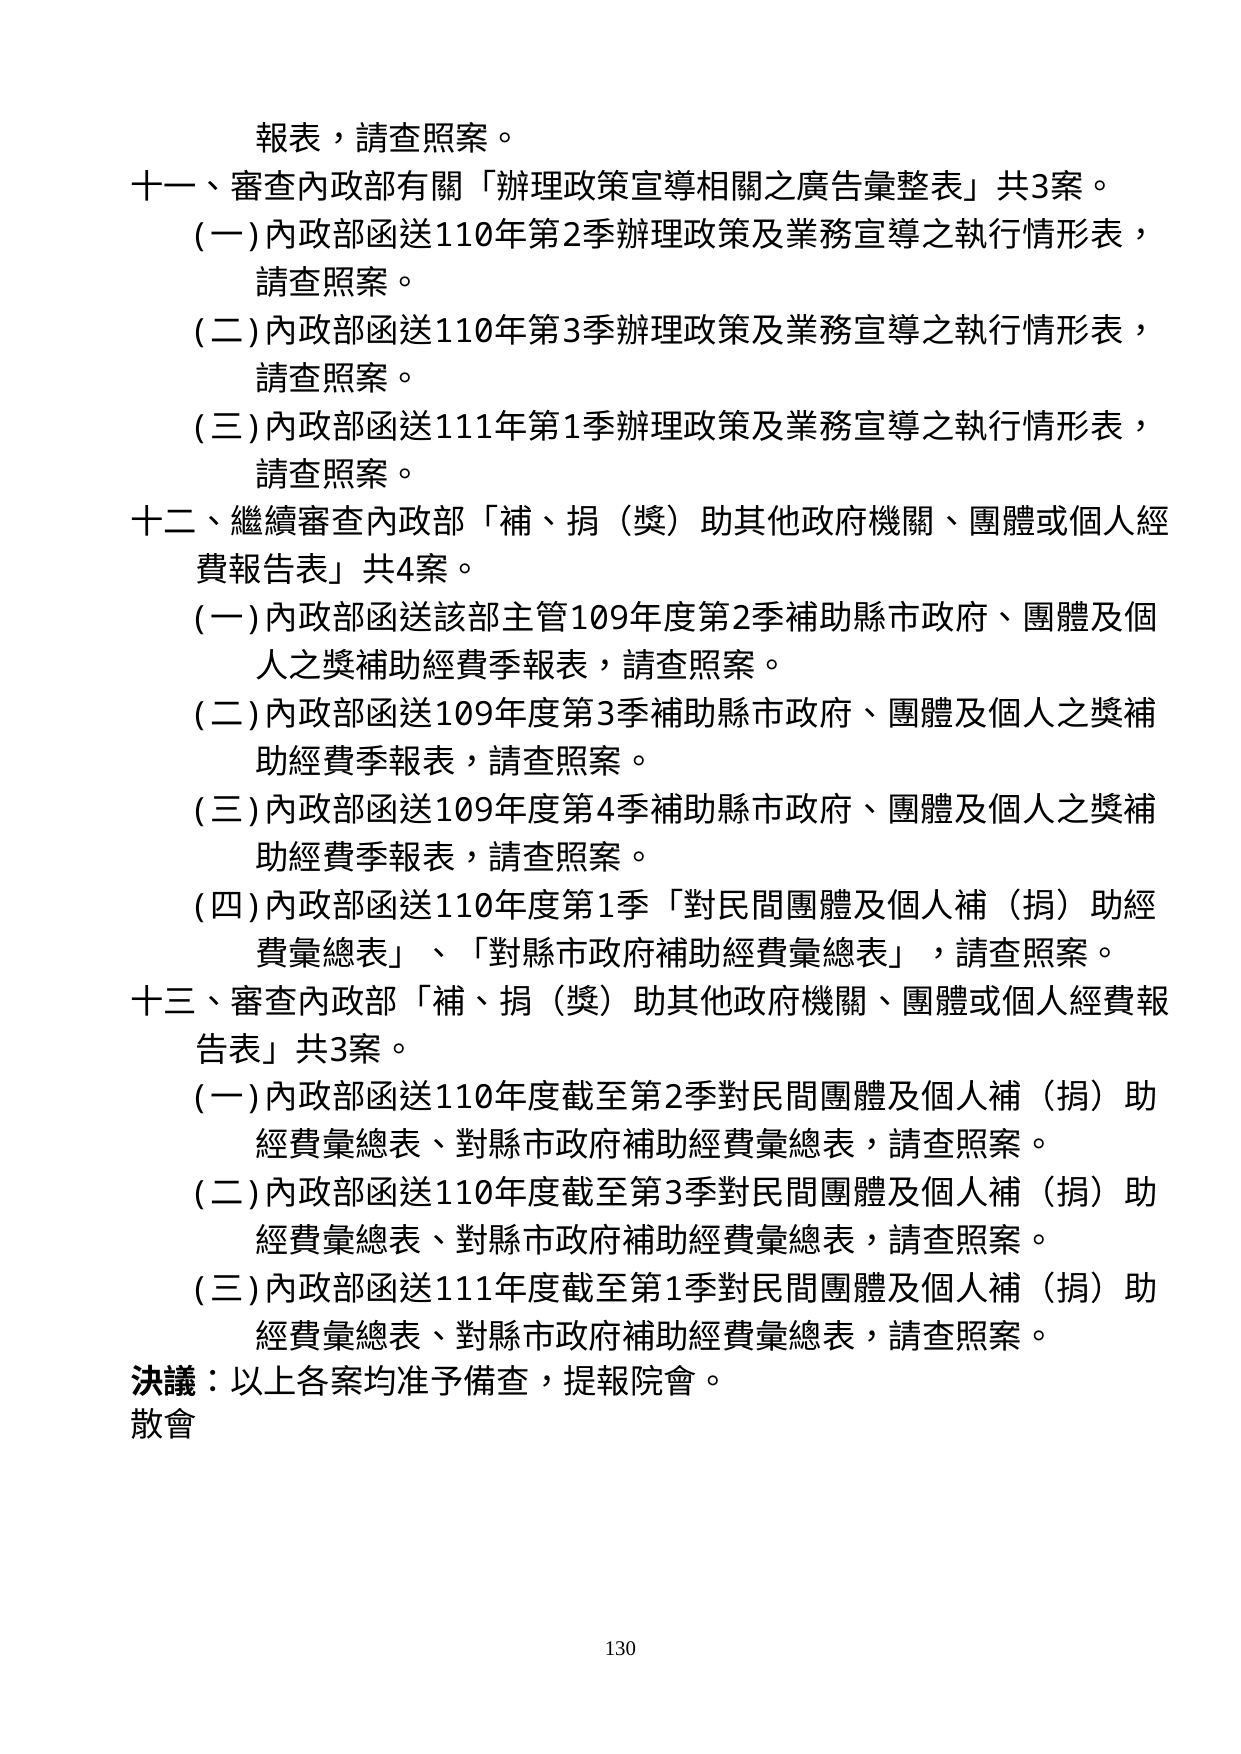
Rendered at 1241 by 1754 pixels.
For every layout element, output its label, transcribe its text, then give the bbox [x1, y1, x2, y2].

text (四)內政部函送110年度第1季「對民間團體及個人補（捐）助經費彙總表」、「對縣市政府補助經費彙總表」，請查照案。 [189, 879, 1158, 975]
text (一)內政部函送110年度截至第2季對民間團體及個人補（捐）助經費彙總表、對縣市政府補助經費彙總表，請查照案。 [189, 1071, 1158, 1166]
text (三)內政部函送111年第1季辦理政策及業務宣導之執行情形表，請查照案。 [189, 400, 1158, 496]
text (二)內政部函送109年度第3季補助縣市政府、團體及個人之獎補助經費季報表，請查照案。 [189, 687, 1158, 783]
text (三)內政部函送109年度第4季補助縣市政府、團體及個人之獎補助經費季報表，請查照案。 [189, 783, 1158, 879]
text (三)內政部函送111年度截至第1季對民間團體及個人補（捐）助經費彙總表、對縣市政府補助經費彙總表，請查照案。 [189, 1262, 1158, 1358]
text 決議：以上各案均准予備查，提報院會。 [130, 1358, 1110, 1402]
text 十一、審查內政部有關「辦理政策宣導相關之廣告彙整表」共3案。 [130, 160, 1134, 208]
text (二)內政部函送110年第3季辦理政策及業務宣導之執行情形表，請查照案。 [189, 304, 1158, 400]
text 十二、繼續審查內政部「補、捐（獎）助其他政府機關、團體或個人經費報告表」共4案。 [130, 496, 1169, 591]
text (二)內政部函送110年度截至第3季對民間團體及個人補（捐）助經費彙總表、對縣市政府補助經費彙總表，請查照案。 [189, 1166, 1158, 1262]
text (一)內政部函送110年第2季辦理政策及業務宣導之執行情形表，請查照案。 [189, 208, 1158, 304]
text 報表，請查照案。 [189, 112, 1158, 160]
text 散會 [130, 1402, 1110, 1446]
text 十三、審查內政部「補、捐（獎）助其他政府機關、團體或個人經費報告表」共3案。 [130, 975, 1169, 1071]
text (一)內政部函送該部主管109年度第2季補助縣市政府、團體及個人之獎補助經費季報表，請查照案。 [189, 591, 1158, 687]
